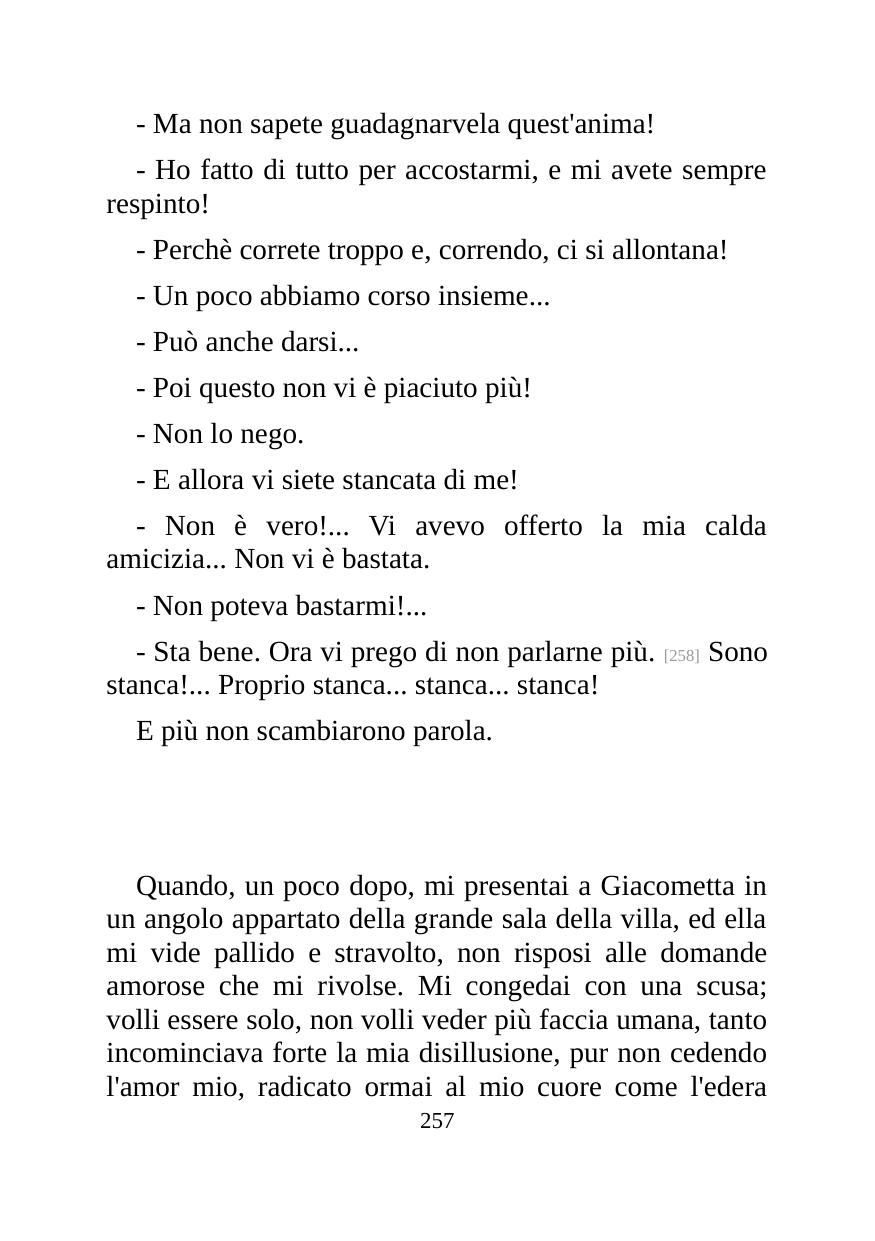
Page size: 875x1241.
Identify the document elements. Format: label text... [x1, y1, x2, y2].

text - Ho fatto di tutto per accostarmi, e mi avete sempre respinto! [106, 152, 768, 219]
text - Perchè correte troppo e, correndo, ci si allontana! [106, 232, 768, 265]
text - Non è vero!... Vi avevo offerto la mia calda amicizia... Non vi è bastata. [106, 508, 768, 575]
text - Un poco abbiamo corso insieme... [106, 278, 768, 311]
text - Ma non sapete guadagnarvela quest'anima! [106, 106, 768, 140]
text - Sta bene. Ora vi prego di non parlarne più. [258] Sono stanca!... Proprio stanca... stanca... stanca! [106, 634, 768, 701]
text - Poi questo non vi è piaciuto più! [106, 370, 768, 403]
text - Non lo nego. [106, 416, 768, 449]
text E più non scambiarono parola. [106, 713, 768, 747]
text - E allora vi siete stancata di me! [106, 462, 768, 496]
text - Può anche darsi... [106, 324, 768, 357]
text Quando, un poco dopo, mi presentai a Giacometta in un angolo appartato della grande sala della villa, ed ella mi vide pallido e stravolto, non risposi alle domande amorose che mi rivolse. Mi congedai con una scusa; volli essere solo, non volli veder più faccia umana, tanto incominciava forte la mia disillusione, pur non cedendo l'amor mio, radicato ormai al mio cuore come l'edera [106, 868, 768, 1103]
text - Non poteva bastarmi!... [106, 588, 768, 621]
